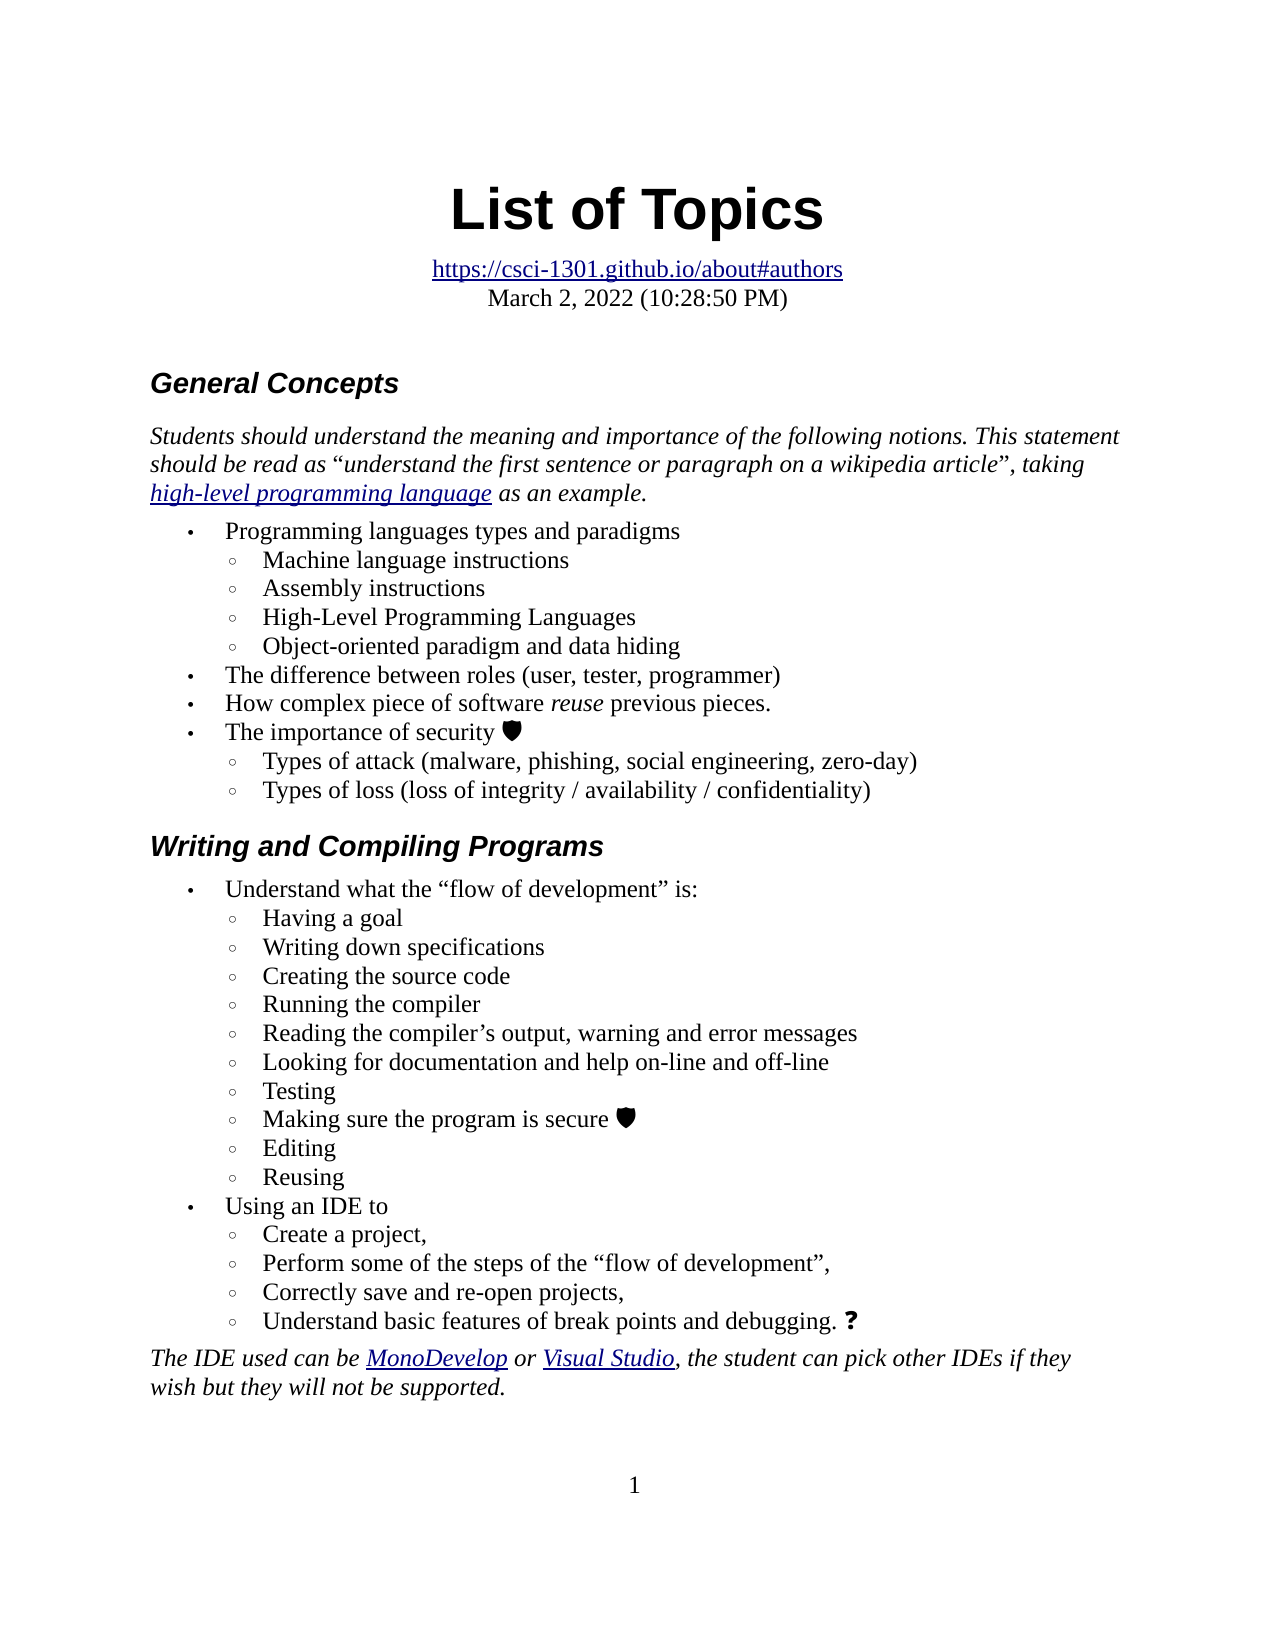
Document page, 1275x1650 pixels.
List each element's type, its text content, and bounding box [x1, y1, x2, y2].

list Making sure the program is secure 🛡️ [225, 1104, 1125, 1133]
list Types of loss (loss of integrity / availability / confidentiality) [225, 775, 1125, 803]
text https://csci-1301.github.io/about#authors [150, 254, 1125, 283]
list Reusing [225, 1162, 1125, 1191]
list Types of attack (malware, phishing, social engineering, zero-day) [225, 746, 1125, 775]
list Using an IDE to [187, 1191, 1125, 1219]
subtitle Writing and Compiling Programs [150, 828, 1125, 862]
list How complex piece of software reuse previous pieces. [187, 688, 1125, 717]
list Having a goal [225, 903, 1125, 932]
list Looking for documentation and help on-line and off-line [225, 1047, 1125, 1076]
list Testing [225, 1076, 1125, 1104]
title List of Topics [150, 175, 1125, 242]
subtitle General Concepts [150, 366, 1125, 399]
list Creating the source code [225, 961, 1125, 989]
list The difference between roles (user, tester, programmer) [187, 660, 1125, 688]
list Editing [225, 1133, 1125, 1162]
list Object-oriented paradigm and data hiding [225, 631, 1125, 660]
list Perform some of the steps of the “flow of development”, [225, 1248, 1125, 1277]
list Programming languages types and paradigms [187, 516, 1125, 545]
list Running the compiler [225, 989, 1125, 1018]
list High-Level Programming Languages [225, 602, 1125, 631]
list Correctly save and re-open projects, [225, 1277, 1125, 1306]
list Writing down specifications [225, 932, 1125, 961]
list Reading the compiler’s output, warning and error messages [225, 1018, 1125, 1047]
list Machine language instructions [225, 545, 1125, 573]
text Students should understand the meaning and importance of the following notions. This statement should be read as “understand the first sentence or paragraph on a wikipedia article”, taking high-level programming language as an example. [150, 421, 1125, 507]
list The importance of security 🛡️ [187, 717, 1125, 746]
list Create a project, [225, 1219, 1125, 1248]
list Understand basic features of break points and debugging. ❓ [225, 1306, 1125, 1334]
text The IDE used can be MonoDevelop or Visual Studio, the student can pick other IDEs if they wish but they will not be supported. [150, 1343, 1125, 1401]
list Assembly instructions [225, 573, 1125, 602]
list Understand what the “flow of development” is: [187, 874, 1125, 903]
text March 2, 2022 (10:28:50 PM) [150, 283, 1125, 312]
